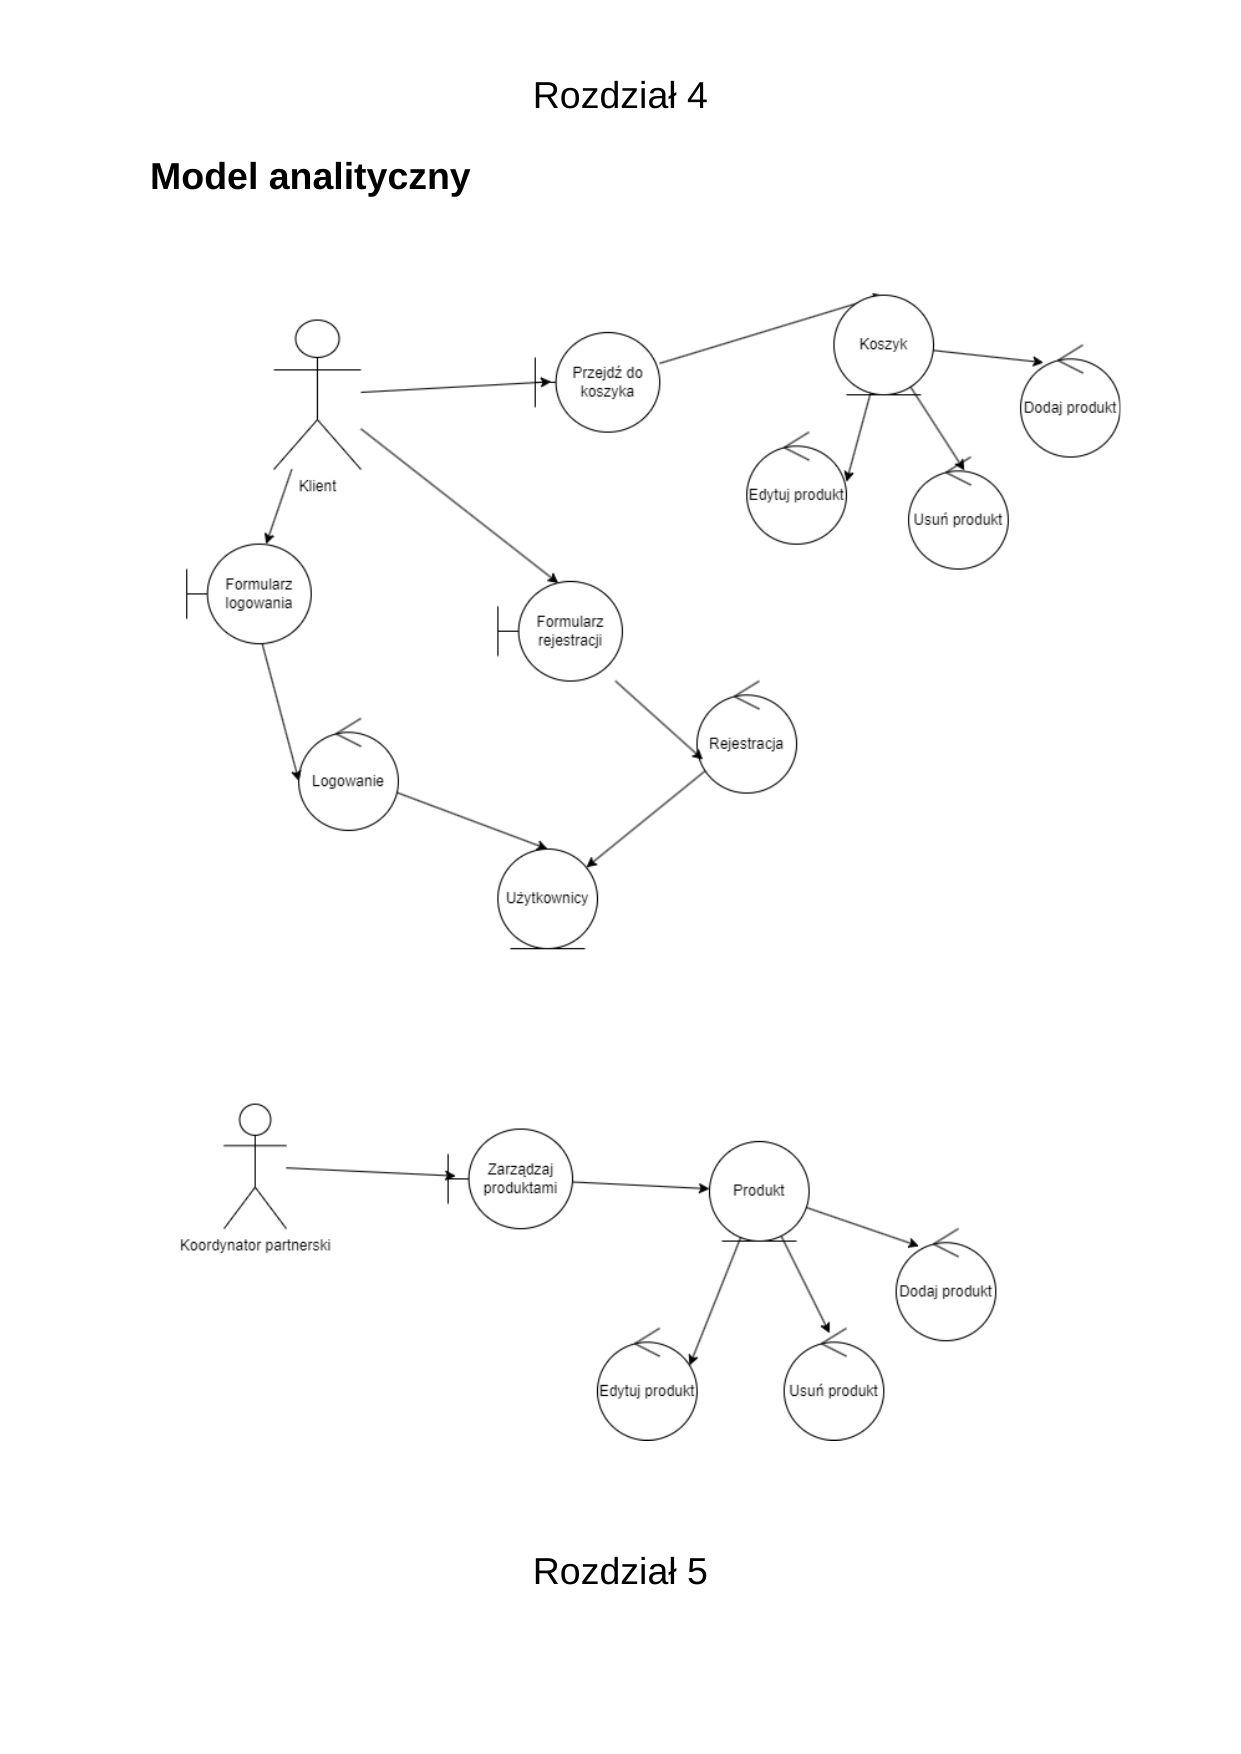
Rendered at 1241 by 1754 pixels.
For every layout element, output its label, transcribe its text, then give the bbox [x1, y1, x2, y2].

subtitle Rozdział 5 [150, 1549, 1090, 1592]
subtitle Rozdział 4 [150, 74, 1090, 117]
picture [180, 287, 1121, 1441]
subtitle Model analityczny [150, 154, 1090, 197]
